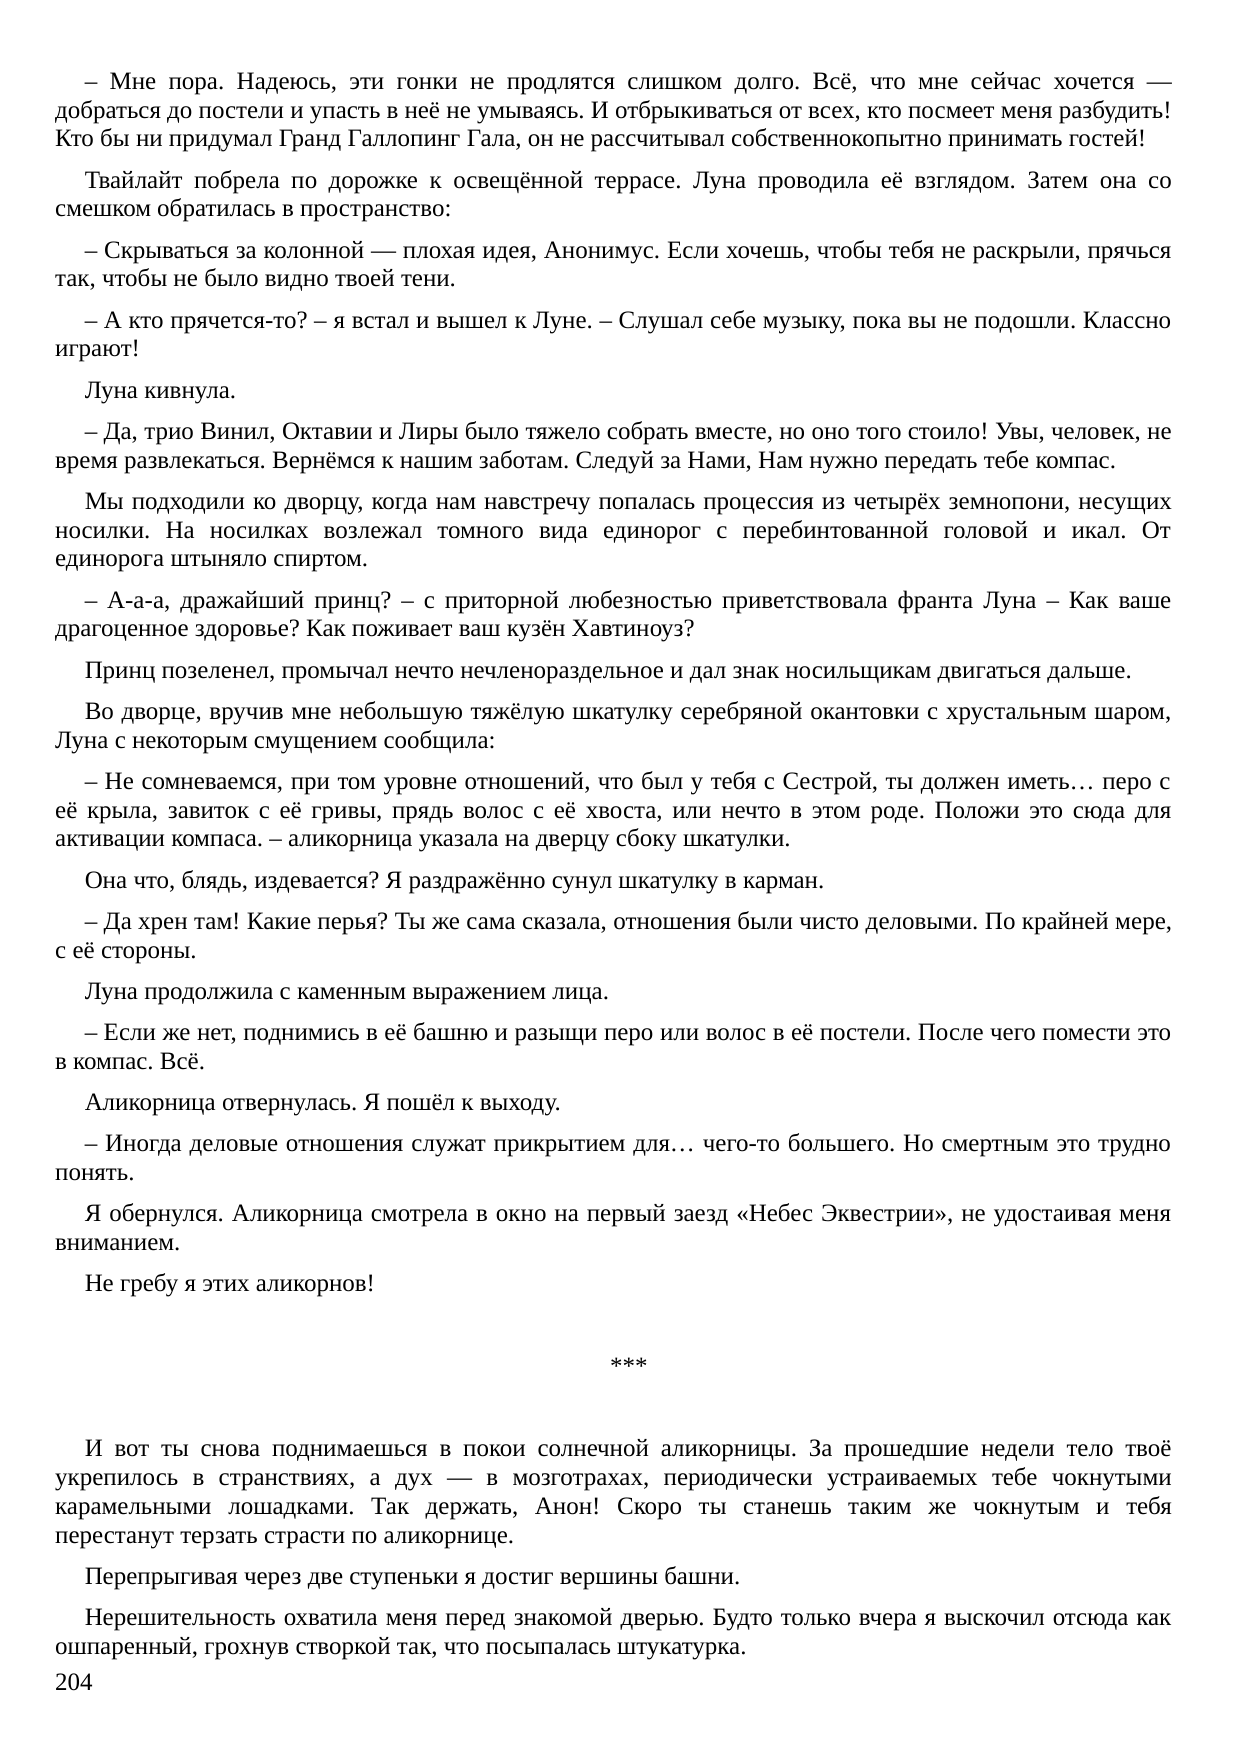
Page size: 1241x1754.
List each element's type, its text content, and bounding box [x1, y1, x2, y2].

text *** [55, 1351, 1173, 1380]
text Во дворце, вручив мне небольшую тяжёлую шкатулку серебряной окантовки с хрустальным шаром, Луна с некоторым смущением сообщила: [55, 696, 1173, 753]
text – А кто прячется-то? – я встал и вышел к Луне. – Слушал себе музыку, пока вы не подошли. Классно играют! [55, 305, 1173, 362]
text Нерешительность охватила меня перед знакомой дверью. Будто только вчера я выскочил отсюда как ошпаренный, грохнув створкой так, что посыпалась штукатурка. [55, 1602, 1173, 1660]
text – Скрываться за колонной — плохая идея, Анонимус. Если хочешь, чтобы тебя не раскрыли, прячься так, чтобы не было видно твоей тени. [55, 235, 1173, 292]
text Не гребу я этих аликорнов! [55, 1268, 1173, 1297]
text Мы подходили ко дворцу, когда нам навстречу попалась процессия из четырёх земнопони, несущих носилки. На носилках возлежал томного вида единорог с перебинтованной головой и икал. От единорога штыняло спиртом. [55, 486, 1173, 572]
text Луна продолжила с каменным выражением лица. [55, 976, 1173, 1005]
text И вот ты снова поднимаешься в покои солнечной аликорницы. За прошедшие недели тело твоё укрепилось в странствиях, а дух — в мозготрахах, периодически устраиваемых тебе чокнутыми карамельными лошадками. Так держать, Анон! Скоро ты станешь таким же чокнутым и тебя перестанут терзать страсти по аликорнице. [55, 1433, 1173, 1548]
text Перепрыгивая через две ступеньки я достиг вершины башни. [55, 1561, 1173, 1590]
text Принц позеленел, промычал нечто нечленораздельное и дал знак носильщикам двигаться дальше. [55, 655, 1173, 683]
text – А-а-а, дражайший принц? – с приторной любезностью приветствовала франта Луна – Как ваше драгоценное здоровье? Как поживает ваш кузён Хавтиноуз? [55, 585, 1173, 642]
text Аликорница отвернулась. Я пошёл к выходу. [55, 1087, 1173, 1116]
text – Да хрен там! Какие перья? Ты же сама сказала, отношения были чисто деловыми. По крайней мере, с её стороны. [55, 906, 1173, 963]
text – Иногда деловые отношения служат прикрытием для… чего-то большего. Но смертным это трудно понять. [55, 1128, 1173, 1186]
text – Не сомневаемся, при том уровне отношений, что был у тебя с Сестрой, ты должен иметь… перо с её крыла, завиток с её гривы, прядь волос с её хвоста, или нечто в этом роде. Положи это сюда для активации компаса. – аликорница указала на дверцу сбоку шкатулки. [55, 766, 1173, 852]
text – Мне пора. Надеюсь, эти гонки не продлятся слишком долго. Всё, что мне сейчас хочется — добраться до постели и упасть в неё не умываясь. И отбрыкиваться от всех, кто посмеет меня разбудить! Кто бы ни придумал Гранд Галлопинг Гала, он не рассчитывал собственнокопытно принимать гостей! [55, 66, 1173, 152]
text Я обернулся. Аликорница смотрела в окно на первый заезд «Небес Эквестрии», не удостаивая меня вниманием. [55, 1198, 1173, 1256]
text – Если же нет, поднимись в её башню и разыщи перо или волос в её постели. После чего помести это в компас. Всё. [55, 1017, 1173, 1075]
text Она что, блядь, издевается? Я раздражённо сунул шкатулку в карман. [55, 865, 1173, 893]
text Твайлайт побрела по дорожке к освещённой террасе. Луна проводила её взглядом. Затем она со смешком обратилась в пространство: [55, 165, 1173, 222]
text Луна кивнула. [55, 375, 1173, 403]
text – Да, трио Винил, Октавии и Лиры было тяжело собрать вместе, но оно того стоило! Увы, человек, не время развлекаться. Вернёмся к нашим заботам. Следуй за Нами, Нам нужно передать тебе компас. [55, 416, 1173, 473]
